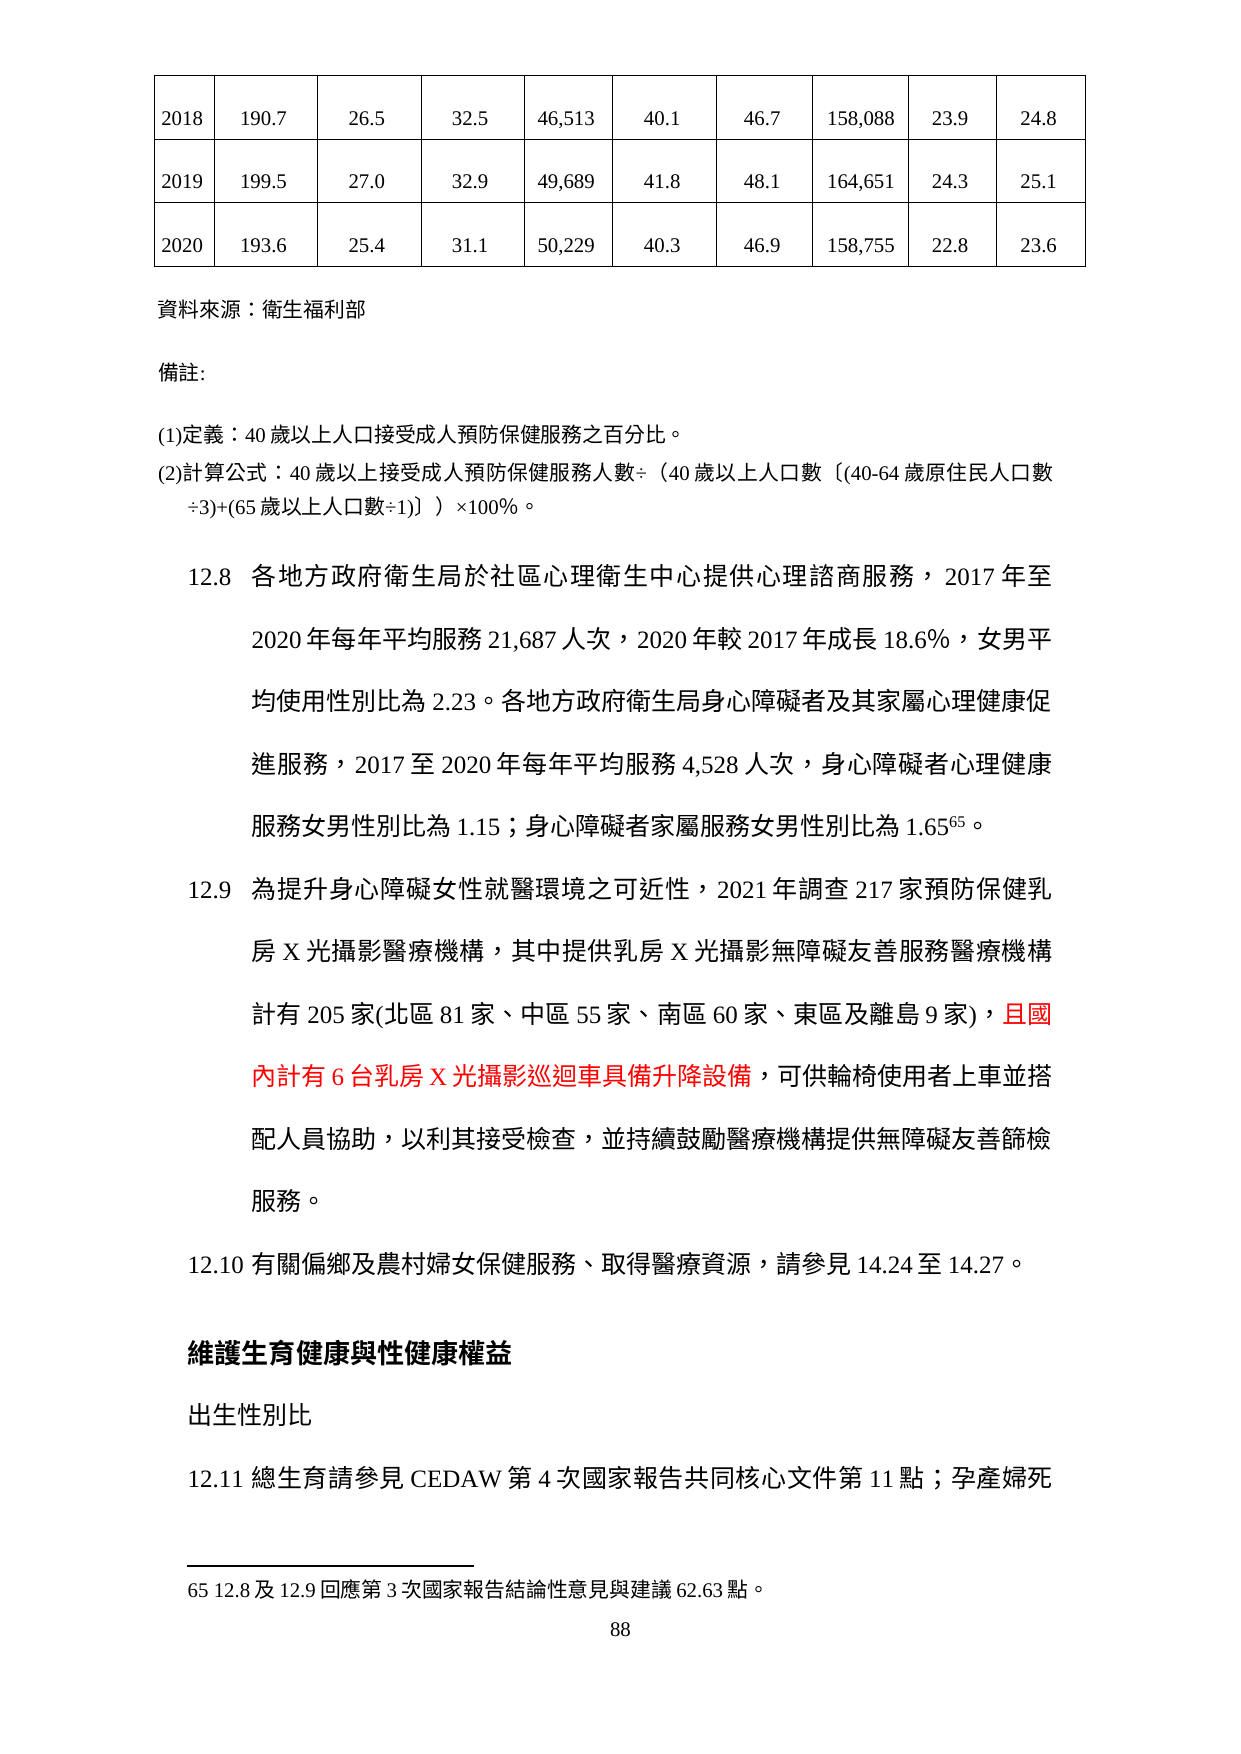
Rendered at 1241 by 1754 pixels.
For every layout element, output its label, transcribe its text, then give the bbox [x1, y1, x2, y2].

table_cell 158,088 [813, 76, 908, 138]
table_cell 24.8 [997, 76, 1085, 138]
table_cell 199.5 [215, 140, 317, 202]
table_cell 23.9 [909, 76, 996, 138]
table_cell 40.1 [613, 76, 716, 138]
text 出生性別比 [187, 1372, 1053, 1434]
text 資料來源：衛生福利部 [143, 267, 1028, 329]
table_cell 46.7 [717, 76, 812, 138]
table_cell 32.9 [422, 140, 524, 202]
table_cell 31.1 [422, 203, 524, 266]
table_cell 26.5 [318, 76, 421, 138]
subtitle 維護生育健康與性健康權益 [187, 1309, 1053, 1372]
table_cell 190.7 [215, 76, 317, 138]
table_cell 41.8 [613, 140, 716, 202]
table_cell 25.4 [318, 203, 421, 266]
list 各地方政府衛生局於社區心理衛生中心提供心理諮商服務，2017年至2020年每年平均服務21,687人次，2020年較2017年成長18.6％，女男平均使用性別比為2.23。各地方政府衛生局身心障礙者及其家屬心理健康促進服務，2017至2020年每年平均服務4,528人次，身心障礙者心理健康服務女男性別比為1.15；身心障礙者家屬服務女男性別比為1.65。 [187, 533, 1053, 846]
table_cell 46,513 [525, 76, 612, 138]
text (1)定義：40歲以上人口接受成人預防保健服務之百分比。 [158, 392, 1053, 454]
table_cell 158,755 [813, 203, 908, 266]
list 12.8及12.9回應第3次國家報告結論性意見與建議62.63點。 [187, 1566, 1053, 1604]
table_cell 50,229 [525, 203, 612, 266]
list 為提升身心障礙女性就醫環境之可近性，2021年調查217家預防保健乳房X光攝影醫療機構，其中提供乳房X光攝影無障礙友善服務醫療機構計有205家(北區81家、中區55家、南區60家、東區及離島9家)，且國內計有6台乳房X光攝影巡迴車具備升降設備，可供輪椅使用者上車並搭配人員協助，以利其接受檢查，並持續鼓勵醫療機構提供無障礙友善篩檢服務。 [187, 846, 1053, 1221]
list 有關偏鄉及農村婦女保健服務、取得醫療資源，請參見14.24至14.27。 [187, 1221, 1053, 1283]
table_cell 49,689 [525, 140, 612, 202]
table_cell 2019 [155, 140, 214, 202]
table_cell 193.6 [215, 203, 317, 266]
table_cell 2018 [155, 76, 214, 138]
table_cell 164,651 [813, 140, 908, 202]
list 總生育請參見CEDAW第4次國家報告共同核心文件第11點；孕產婦死 [187, 1434, 1053, 1497]
table_cell 27.0 [318, 140, 421, 202]
table_cell 23.6 [997, 203, 1085, 266]
table_cell 2020 [155, 203, 214, 266]
text (2)計算公式：40歲以上接受成人預防保健服務人數÷（40歲以上人口數〔(40-64歲原住民人口數÷3)+(65歲以上人口數÷1)〕）×100％。 [158, 454, 1053, 521]
table_cell 32.5 [422, 76, 524, 138]
table_cell 22.8 [909, 203, 996, 266]
table_cell 40.3 [613, 203, 716, 266]
table_cell 24.3 [909, 140, 996, 202]
table_cell 46.9 [717, 203, 812, 266]
text 備註: [158, 329, 1053, 392]
table_cell 48.1 [717, 140, 812, 202]
table_cell 25.1 [997, 140, 1085, 202]
